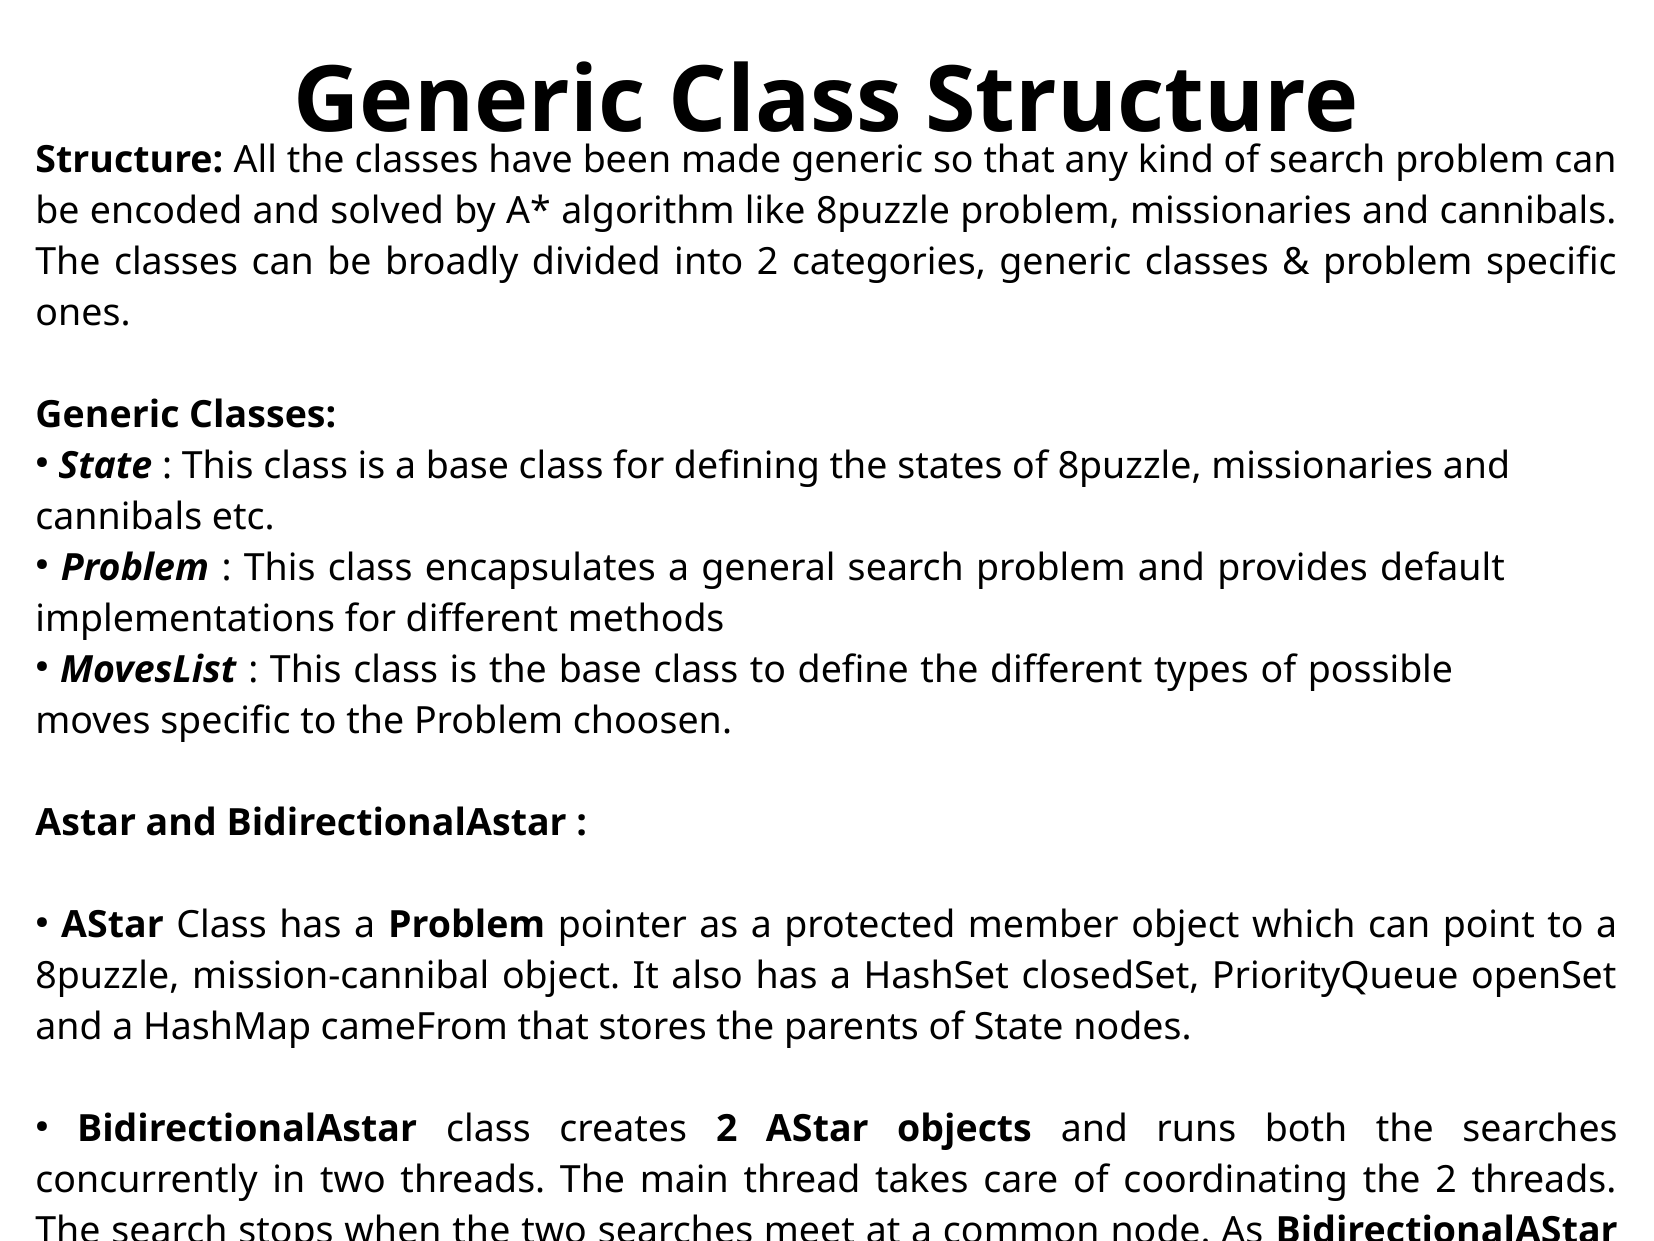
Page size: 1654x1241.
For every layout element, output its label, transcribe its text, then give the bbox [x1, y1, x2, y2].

title Generic Class Structure [82, 44, 1571, 147]
text_box Structure: All the classes have been made generic so that any kind of search problem can be encoded and solved by A* algorithm like 8puzzle problem, missionaries and cannibals. The classes can be broadly divided into 2 categories, generic classes & problem specific ones. Generic Classes: State : This class is a base class for defining the states of 8puzzle, missionaries and cannibals etc. Problem : This class encapsulates a general search problem and provides default implementations for different methods MovesList : This class is the base class to define the different types of possible moves specific to the Problem choosen. Astar and BidirectionalAstar : AStar Class has a Problem pointer as a protected member object which can point to a 8puzzle, mission-cannibal object. It also has a HashSet closedSet, PriorityQueue openSet and a HashMap cameFrom that stores the parents of State nodes. BidirectionalAstar class creates 2 AStar objects and runs both the searches concurrently in two threads. The main thread takes care of coordinating the 2 threads. The search stops when the two searches meet at a common node. As BidirectionalAStar inherits AStar, it can also perform search on the 8Puzzle & MCProblem classes [35, 188, 1619, 1241]
